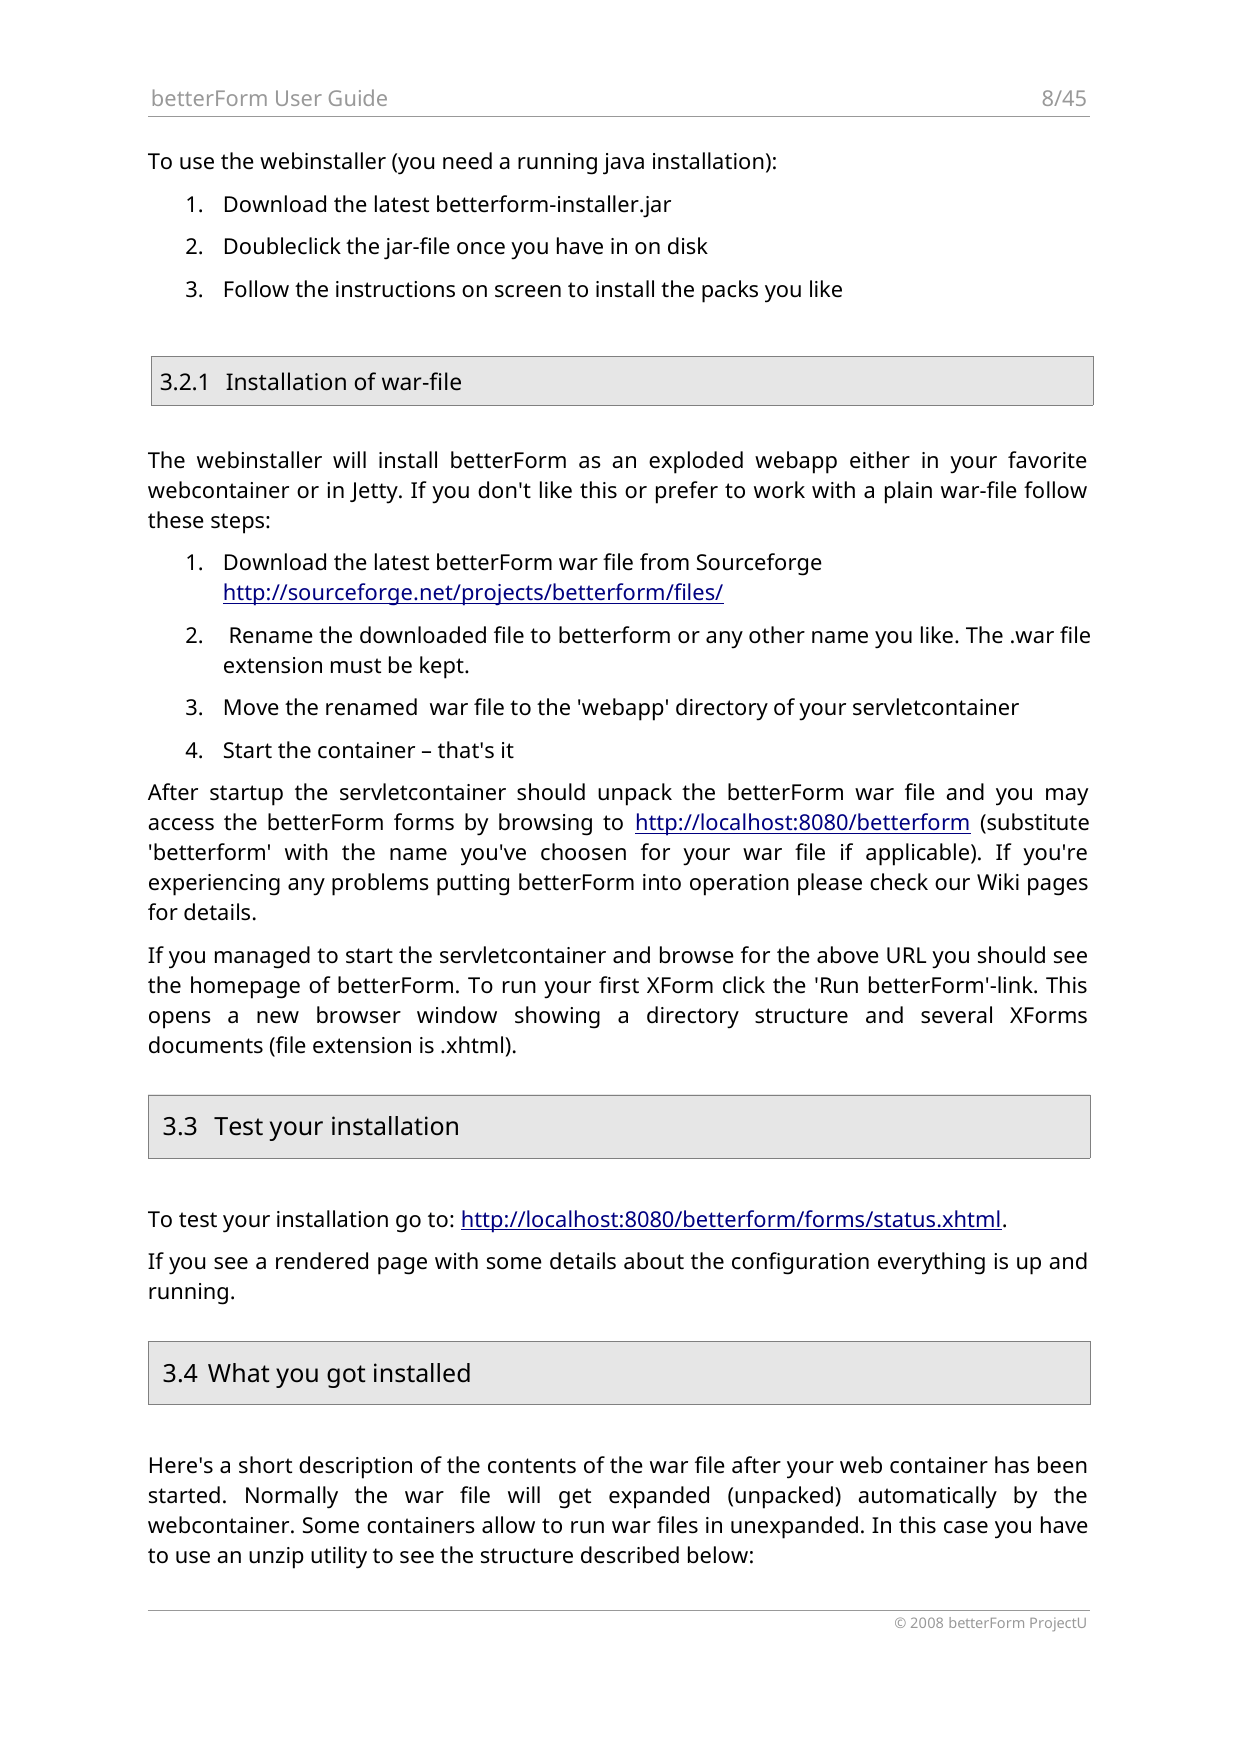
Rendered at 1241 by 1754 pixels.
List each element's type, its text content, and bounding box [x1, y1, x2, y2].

list Start the container – that's it [185, 735, 1093, 765]
text If you managed to start the servletcontainer and browse for the above URL you should see the homepage of betterForm. To run your first XForm click the 'Run betterForm'-link. This opens a new browser window showing a directory structure and several XForms documents (file extension is .xhtml). [148, 940, 1090, 1060]
text The webinstaller will install betterForm as an exploded webapp either in your favorite webcontainer or in Jetty. If you don't like this or prefer to work with a plain war-file follow these steps: [148, 445, 1090, 535]
text To use the webinstaller (you need a running java installation): [148, 146, 1090, 176]
text After startup the servletcontainer should unpack the betterForm war file and you may access the betterForm forms by browsing to http://localhost:8080/betterform (substitute 'betterform' with the name you've choosen for your war file if applicable). If you're experiencing any problems putting betterForm into operation please check our Wiki pages for details. [148, 777, 1090, 927]
list Move the renamed war file to the 'webapp' directory of your servletcontainer [185, 692, 1093, 722]
subtitle Test your installation [149, 1096, 1090, 1158]
list Follow the instructions on screen to install the packs you like [185, 274, 1093, 304]
list Download the latest betterForm war file from Sourceforge http://sourceforge.net/projects/betterform/files/ [185, 547, 1093, 607]
text To test your installation go to: http://localhost:8080/betterform/forms/status.xhtml. [148, 1203, 1090, 1233]
text Here's a short description of the contents of the war file after your web container has been started. Normally the war file will get expanded (unpacked) automatically by the webcontainer. Some containers allow to run war files in unexpanded. In this case you have to use an unzip utility to see the structure described below: [148, 1450, 1090, 1570]
subtitle Installation of war-file [152, 357, 1093, 405]
text If you see a rendered page with some details about the configuration everything is up and running. [148, 1246, 1090, 1306]
list Download the latest betterform-installer.jar [185, 189, 1093, 219]
subtitle What you got installed [149, 1342, 1090, 1404]
list Rename the downloaded file to betterform or any other name you like. The .war file extension must be kept. [185, 620, 1093, 680]
list Doubleclick the jar-file once you have in on disk [185, 231, 1093, 261]
